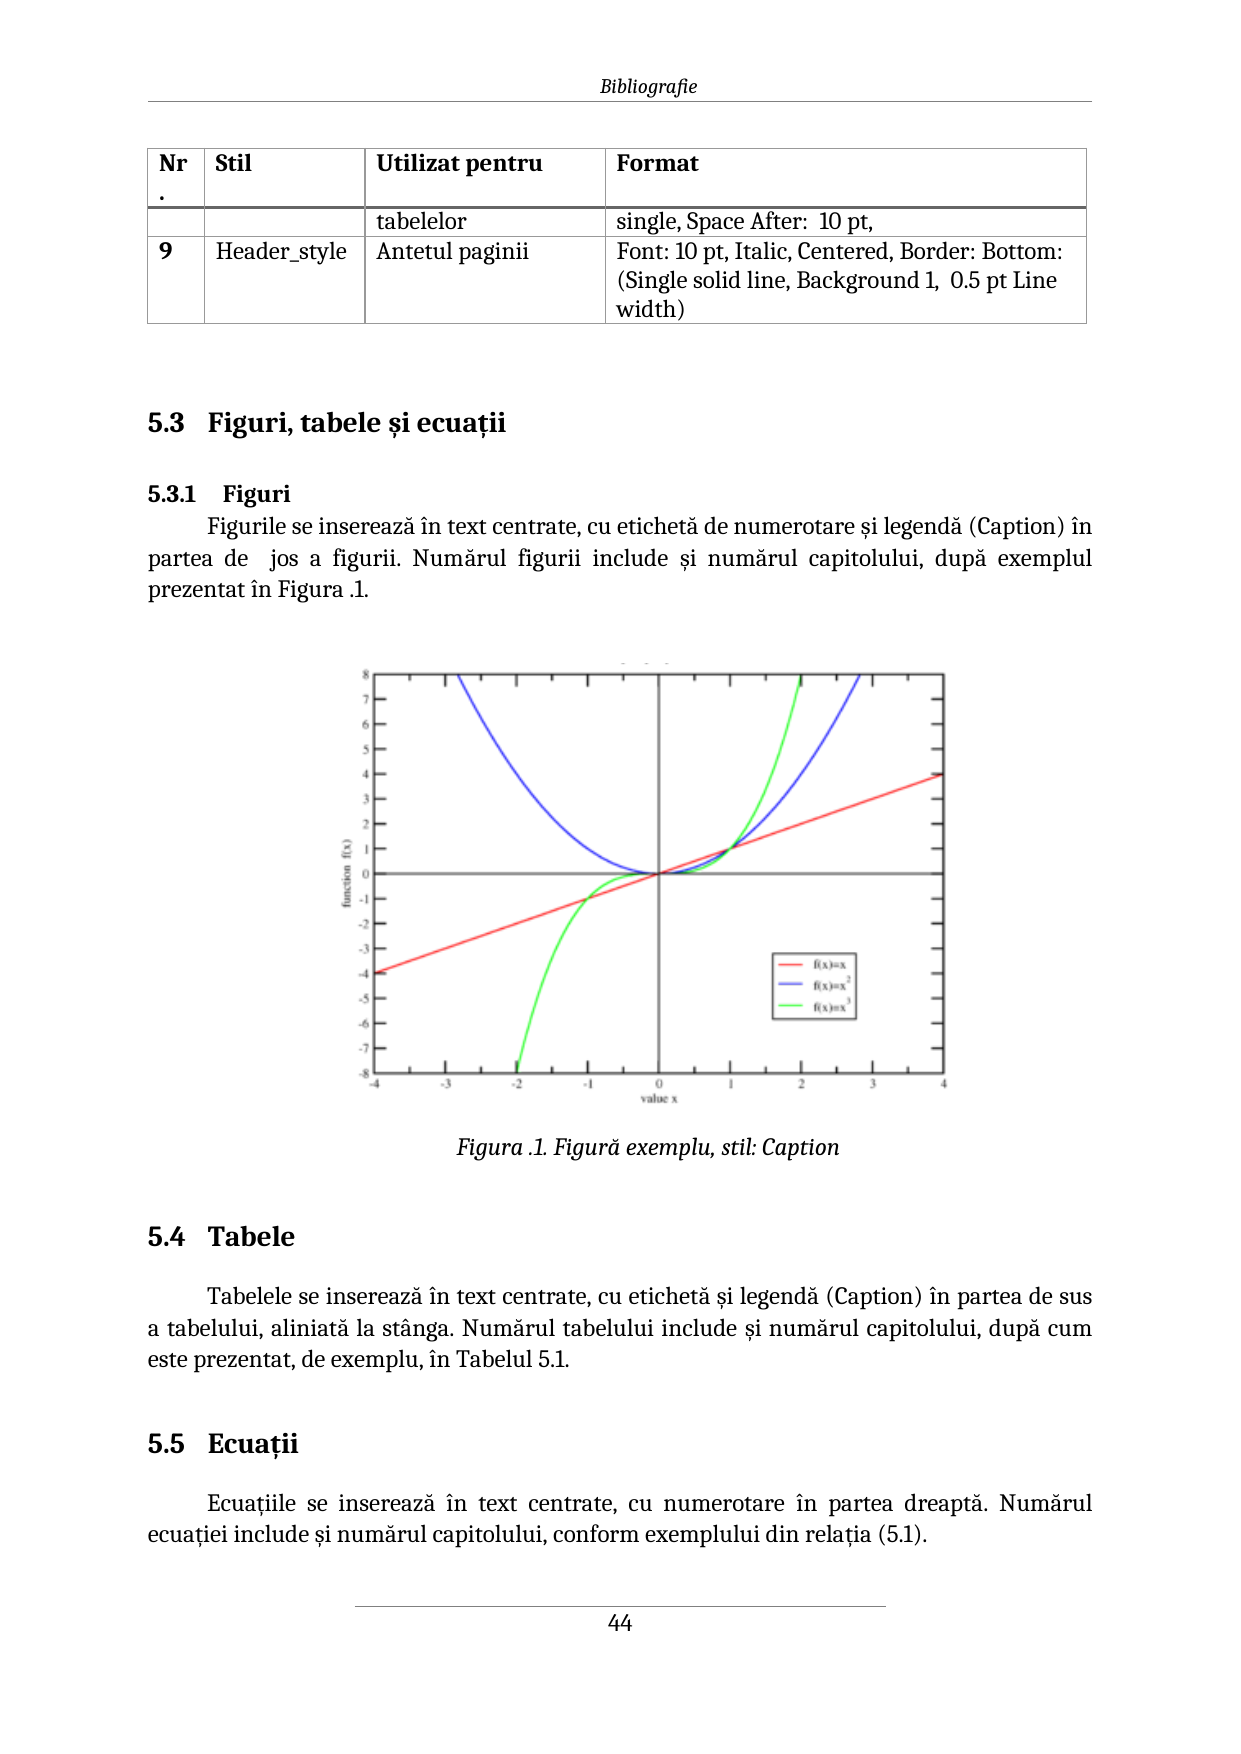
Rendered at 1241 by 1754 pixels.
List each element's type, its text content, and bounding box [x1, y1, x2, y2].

table_cell 9 [148, 237, 204, 323]
table_cell Antetul paginii [366, 237, 605, 323]
table_cell [205, 209, 364, 236]
table_cell Font: 10 pt, Italic, Centered, Border: Bottom: (Single solid line, Background 1, 0.5 pt Line width) [606, 237, 1086, 323]
subtitle Tabele [148, 1220, 1092, 1254]
table_header Utilizat pentru [366, 149, 605, 206]
subtitle Figuri, tabele și ecuații [148, 406, 1092, 439]
table_header Stil [205, 149, 364, 206]
table_cell single, Space After: 10 pt, [606, 209, 1086, 236]
table_header Nr. [148, 149, 204, 206]
text Tabelele se inserează în text centrate, cu etichetă și legendă (Caption) în partea de sus a tabelului, aliniată la stânga. Numărul tabelului include și numărul capitolului, după cum este prezentat, de exemplu, în Tabelul 5.1. [148, 1282, 1092, 1374]
text Ecuațiile se inserează în text centrate, cu numerotare în partea dreaptă. Numărul ecuației include și numărul capitolului, conform exemplului din relația (5.1). [148, 1489, 1092, 1549]
table_cell Header_style [205, 237, 364, 323]
table_cell tabelelor [366, 209, 605, 236]
table_cell [148, 209, 204, 236]
text Figura .1. Figură exemplu, stil: Caption [148, 1133, 1092, 1162]
table_header Format [606, 149, 1086, 206]
text Figurile se inserează în text centrate, cu etichetă de numerotare și legendă (Caption) în partea de jos a figurii. Numărul figurii include și numărul capitolului, după exemplul prezentat în Figura .1. [148, 512, 1092, 604]
subtitle Figuri [148, 480, 1092, 509]
subtitle Ecuații [148, 1427, 1092, 1460]
